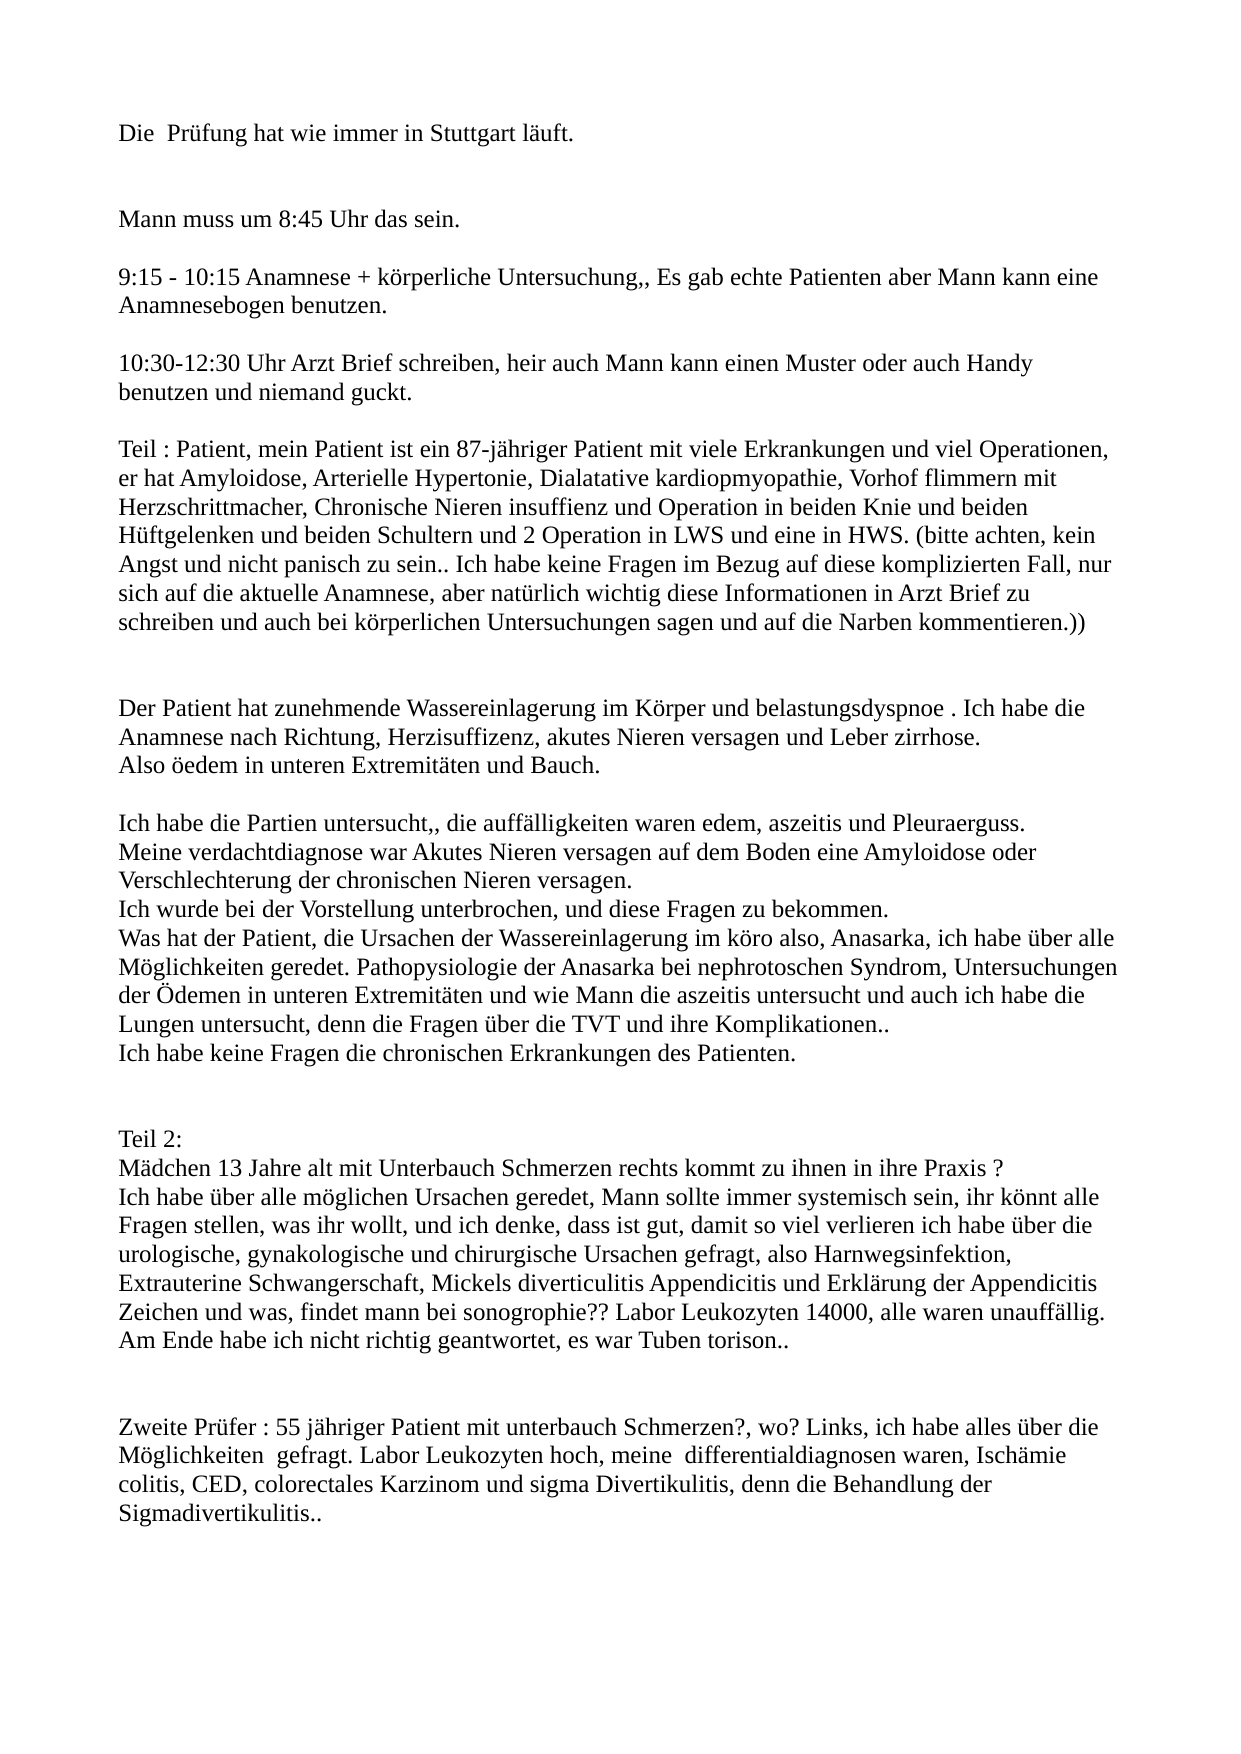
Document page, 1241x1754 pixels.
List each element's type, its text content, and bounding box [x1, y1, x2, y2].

text Teil : Patient, mein Patient ist ein 87-jähriger Patient mit viele Erkrankungen und viel Operationen, er hat Amyloidose, Arterielle Hypertonie, Dialatative kardiopmyopathie, Vorhof flimmern mit Herzschrittmacher, Chronische Nieren insuffienz und Operation in beiden Knie und beiden Hüftgelenken und beiden Schultern und 2 Operation in LWS und eine in HWS. (bitte achten, kein Angst und nicht panisch zu sein.. Ich habe keine Fragen im Bezug auf diese komplizierten Fall, nur sich auf die aktuelle Anamnese, aber natürlich wichtig diese Informationen in Arzt Brief zu schreiben und auch bei körperlichen Untersuchungen sagen und auf die Narben kommentieren.)) [118, 434, 1122, 636]
text 10:30-12:30 Uhr Arzt Brief schreiben, heir auch Mann kann einen Muster oder auch Handy benutzen und niemand guckt. [118, 348, 1122, 406]
text Der Patient hat zunehmende Wassereinlagerung im Körper und belastungsdyspnoe . Ich habe die Anamnese nach Richtung, Herzisuffizenz, akutes Nieren versagen und Leber zirrhose. [118, 693, 1122, 751]
text Ich habe die Partien untersucht,, die auffälligkeiten waren edem, aszeitis und Pleuraerguss. [118, 808, 1122, 837]
text Ich wurde bei der Vorstellung unterbrochen, und diese Fragen zu bekommen. [118, 894, 1122, 923]
text Ich habe keine Fragen die chronischen Erkrankungen des Patienten. [118, 1038, 1122, 1067]
text 9:15 - 10:15 Anamnese + körperliche Untersuchung,, Es gab echte Patienten aber Mann kann eine Anamnesebogen benutzen. [118, 262, 1122, 319]
text Zweite Prüfer : 55 jähriger Patient mit unterbauch Schmerzen?, wo? Links, ich habe alles über die Möglichkeiten gefragt. Labor Leukozyten hoch, meine differentialdiagnosen waren, Ischämie colitis, CED, colorectales Karzinom und sigma Divertikulitis, denn die Behandlung der Sigmadivertikulitis.. [118, 1412, 1122, 1527]
text Also öedem in unteren Extremitäten und Bauch. [118, 751, 1122, 779]
text Mädchen 13 Jahre alt mit Unterbauch Schmerzen rechts kommt zu ihnen in ihre Praxis ? [118, 1153, 1122, 1182]
text Mann muss um 8:45 Uhr das sein. [118, 204, 1122, 233]
text Meine verdachtdiagnose war Akutes Nieren versagen auf dem Boden eine Amyloidose oder Verschlechterung der chronischen Nieren versagen. [118, 837, 1122, 894]
text Die Prüfung hat wie immer in Stuttgart läuft. [118, 118, 1122, 147]
text Ich habe über alle möglichen Ursachen geredet, Mann sollte immer systemisch sein, ihr könnt alle Fragen stellen, was ihr wollt, und ich denke, dass ist gut, damit so viel verlieren ich habe über die urologische, gynakologische und chirurgische Ursachen gefragt, also Harnwegsinfektion, Extrauterine Schwangerschaft, Mickels diverticulitis Appendicitis und Erklärung der Appendicitis Zeichen und was, findet mann bei sonogrophie?? Labor Leukozyten 14000, alle waren unauffällig. Am Ende habe ich nicht richtig geantwortet, es war Tuben torison.. [118, 1182, 1122, 1354]
text Teil 2: [118, 1124, 1122, 1153]
text Was hat der Patient, die Ursachen der Wassereinlagerung im köro also, Anasarka, ich habe über alle Möglichkeiten geredet. Pathopysiologie der Anasarka bei nephrotoschen Syndrom, Untersuchungen der Ödemen in unteren Extremitäten und wie Mann die aszeitis untersucht und auch ich habe die Lungen untersucht, denn die Fragen über die TVT und ihre Komplikationen.. [118, 923, 1122, 1038]
